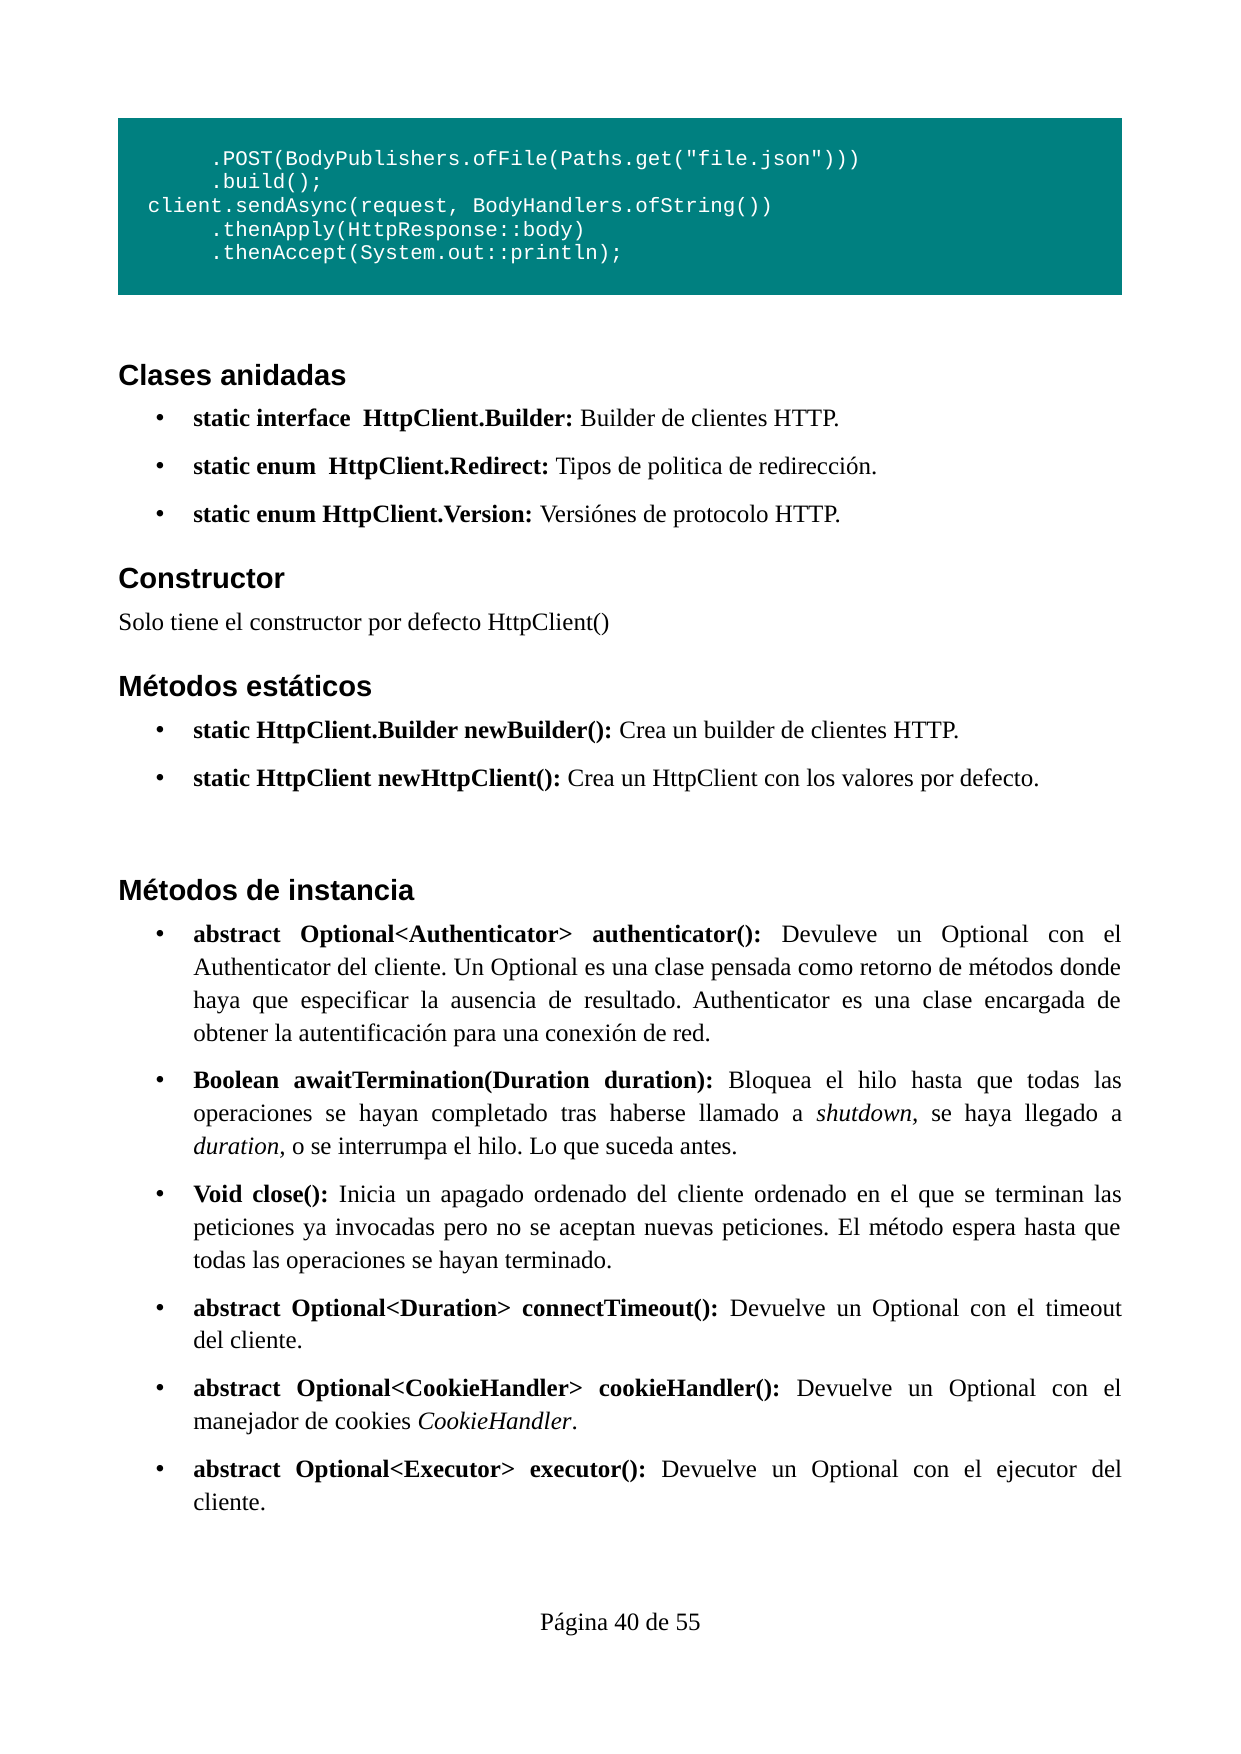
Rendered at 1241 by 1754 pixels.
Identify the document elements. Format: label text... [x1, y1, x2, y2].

subtitle Métodos de instancia [118, 873, 1122, 906]
subtitle Constructor [118, 561, 1122, 594]
text .POST(BodyPublishers.ofFile(Paths.get("file.json"))) [118, 118, 1122, 171]
subtitle Clases anidadas [118, 357, 1122, 391]
list static HttpClient.Builder newBuilder(): Crea un builder de clientes HTTP. [156, 715, 1122, 744]
text .thenAccept(System.out::println); [118, 242, 1122, 295]
list abstract Optional<Authenticator> authenticator(): Devuleve un Optional con el Authenticator del cliente. Un Optional es una clase pensada como retorno de métodos donde haya que especificar la ausencia de resultado. Authenticator es una clase encargada de obtener la autentificación para una conexión de red. [156, 919, 1122, 1046]
list Boolean awaitTermination(Duration duration): Bloquea el hilo hasta que todas las operaciones se hayan completado tras haberse llamado a shutdown, se haya llegado a duration, o se interrumpa el hilo. Lo que suceda antes. [156, 1065, 1122, 1160]
list abstract Optional<Executor> executor(): Devuelve un Optional con el ejecutor del cliente. [156, 1454, 1122, 1516]
list abstract Optional<CookieHandler> cookieHandler(): Devuelve un Optional con el manejador de cookies CookieHandler. [156, 1373, 1122, 1435]
list static HttpClient newHttpClient(): Crea un HttpClient con los valores por defecto. [156, 763, 1122, 792]
text .build(); [118, 171, 1122, 195]
list static enum HttpClient.Redirect: Tipos de politica de redirección. [156, 451, 1122, 480]
subtitle Métodos estáticos [118, 669, 1122, 703]
list Void close(): Inicia un apagado ordenado del cliente ordenado en el que se terminan las peticiones ya invocadas pero no se aceptan nuevas peticiones. El método espera hasta que todas las operaciones se hayan terminado. [156, 1179, 1122, 1274]
text client.sendAsync(request, BodyHandlers.ofString()) [118, 195, 1122, 218]
text .thenApply(HttpResponse::body) [118, 218, 1122, 242]
list abstract Optional<Duration> connectTimeout(): Devuelve un Optional con el timeout del cliente. [156, 1293, 1122, 1354]
list static enum HttpClient.Version: Versiónes de protocolo HTTP. [156, 499, 1122, 527]
text Solo tiene el constructor por defecto HttpClient() [118, 607, 1122, 636]
list static interface HttpClient.Builder: Builder de clientes HTTP. [156, 403, 1122, 432]
